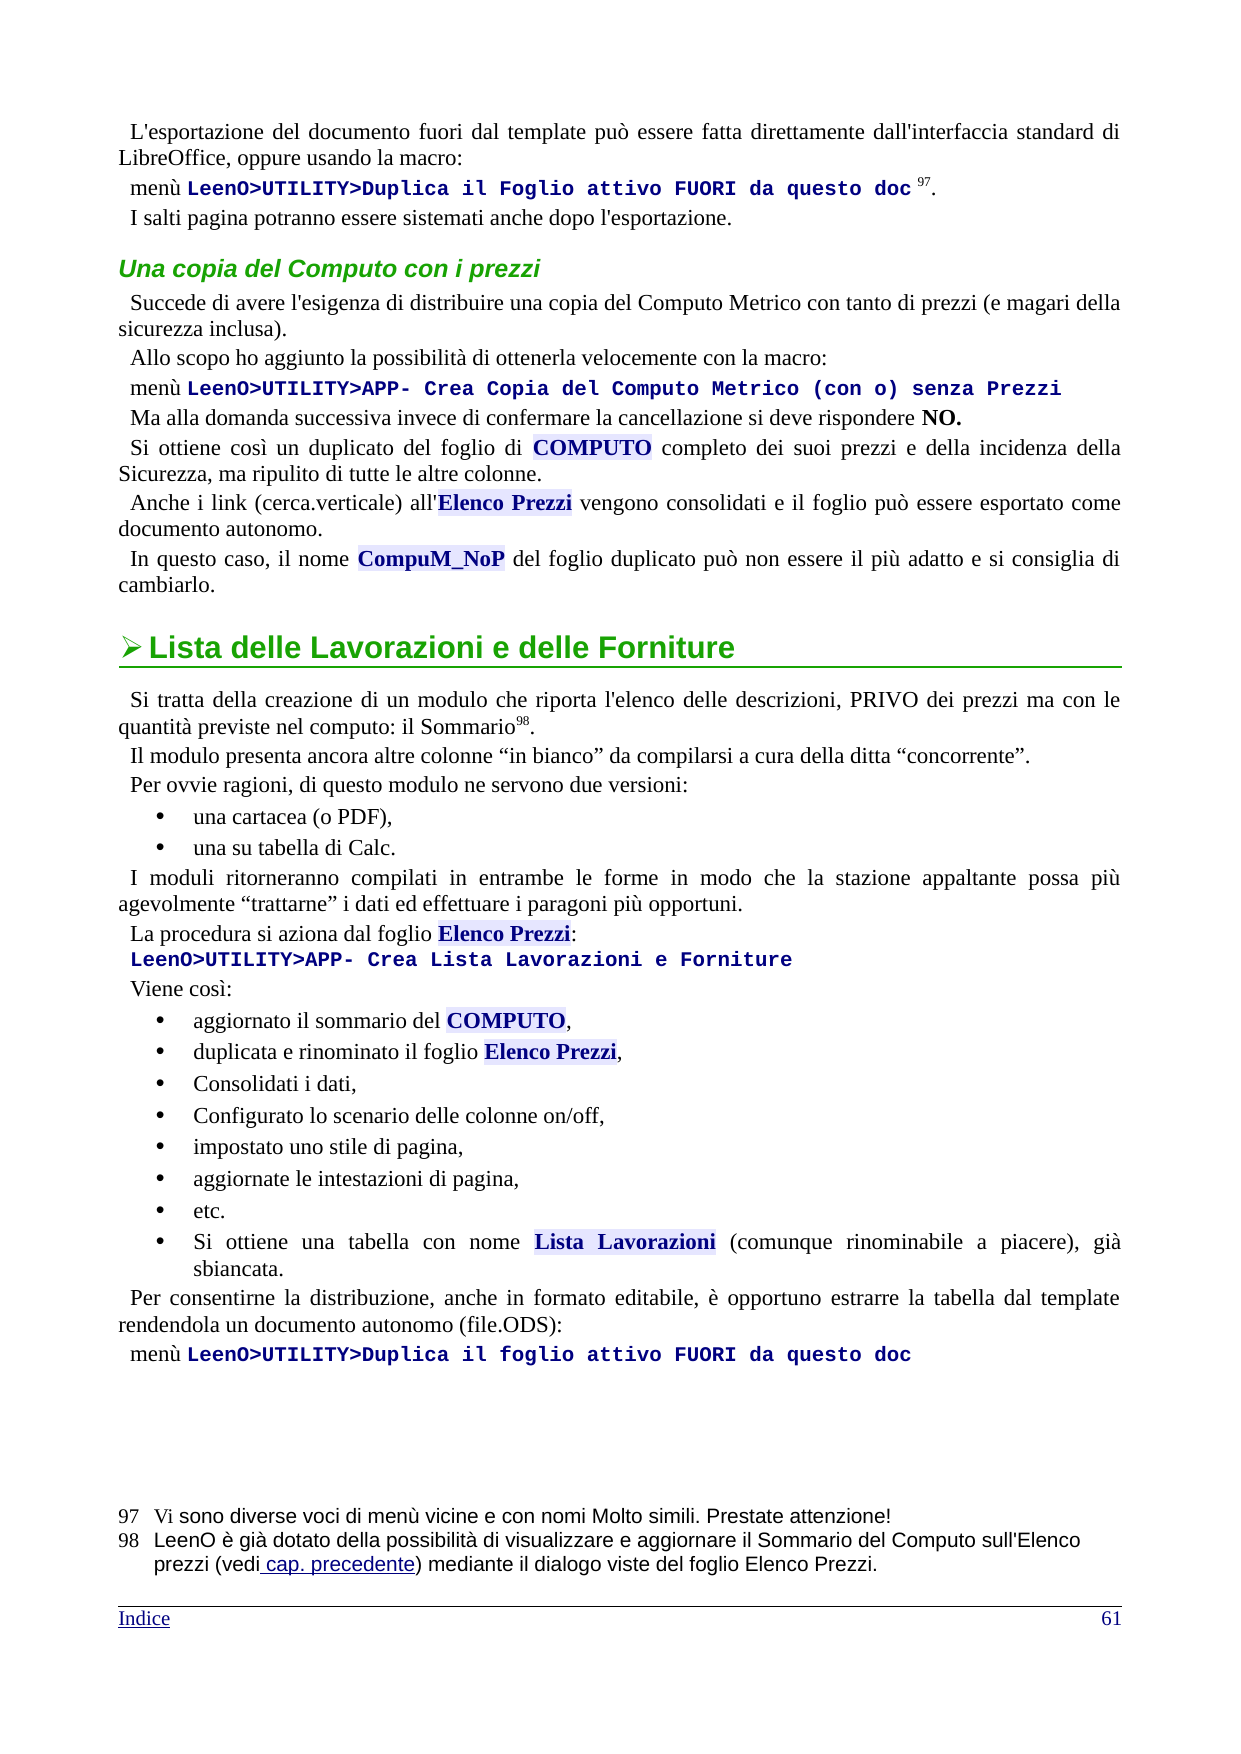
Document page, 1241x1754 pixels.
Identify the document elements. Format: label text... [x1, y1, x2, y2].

text Per ovvie ragioni, di questo modulo ne servono due versioni: [118, 771, 1122, 798]
text I salti pagina potranno essere sistemati anche dopo l'esportazione. [118, 204, 1122, 231]
text Vi sono diverse voci di menù vicine e con nomi Molto simili. Prestate attenzione! [118, 1504, 1122, 1528]
text Allo scopo ho aggiunto la possibilità di ottenerla velocemente con la macro: [118, 344, 1122, 371]
text LeenO>UTILITY>APP- Crea Lista Lavorazioni e Forniture [118, 949, 1122, 972]
text Anche i link (cerca.verticale) all'Elenco Prezzi vengono consolidati e il foglio può essere esportato come documento autonomo. [118, 489, 1122, 542]
subtitle Lista delle Lavorazioni e delle Forniture [119, 629, 1122, 666]
text Si tratta della creazione di un modulo che riporta l'elenco delle descrizioni, PRIVO dei prezzi ma con le quantità previste nel computo: il Sommario. [118, 686, 1122, 739]
list una cartacea (o PDF), [156, 801, 1122, 829]
text In questo caso, il nome CompuM_NoP del foglio duplicato può non essere il più adatto e si consiglia di cambiarlo. [118, 545, 1122, 597]
list etc. [156, 1195, 1122, 1223]
subtitle Una copia del Computo con i prezzi [118, 254, 1122, 282]
text Si ottiene così un duplicato del foglio di COMPUTO completo dei suoi prezzi e della incidenza della Sicurezza, ma ripulito di tutte le altre colonne. [118, 433, 1122, 486]
text LeenO è già dotato della possibilità di visualizzare e aggiornare il Sommario del Computo sull'Elenco prezzi (vedi cap. precedente) mediante il dialogo viste del foglio Elenco Prezzi. [118, 1528, 1122, 1576]
text La procedura si aziona dal foglio Elenco Prezzi: [118, 919, 1122, 946]
text L'esportazione del documento fuori dal template può essere fatta direttamente dall'interfaccia standard di LibreOffice, oppure usando la macro: [118, 118, 1122, 171]
text Per consentirne la distribuzione, anche in formato editabile, è opportuno estrarre la tabella dal template rendendola un documento autonomo (file.ODS): [118, 1284, 1122, 1337]
text Il modulo presenta ancora altre colonne “in bianco” da compilarsi a cura della ditta “concorrente”. [118, 742, 1122, 768]
text Succede di avere l'esigenza di distribuire una copia del Computo Metrico con tanto di prezzi (e magari della sicurezza inclusa). [118, 289, 1122, 342]
list Configurato lo scenario delle colonne on/off, [156, 1100, 1122, 1128]
list duplicata e rinominato il foglio Elenco Prezzi, [156, 1036, 1122, 1065]
text Ma alla domanda successiva invece di confermare la cancellazione si deve rispondere NO. [118, 404, 1122, 431]
list Si ottiene una tabella con nome Lista Lavorazioni (comunque rinominabile a piacere), già sbiancata. [156, 1226, 1122, 1281]
list una su tabella di Calc. [156, 832, 1122, 861]
text Viene così: [118, 975, 1122, 1002]
text menù LeenO>UTILITY>Duplica il foglio attivo FUORI da questo doc [118, 1340, 1122, 1368]
list aggiornato il sommario del COMPUTO, [156, 1005, 1122, 1033]
text menù LeenO>UTILITY>APP- Crea Copia del Computo Metrico (con o) senza Prezzi [118, 374, 1122, 401]
list impostato uno stile di pagina, [156, 1131, 1122, 1160]
list aggiornate le intestazioni di pagina, [156, 1163, 1122, 1192]
text menù LeenO>UTILITY>Duplica il Foglio attivo FUORI da questo doc . [118, 174, 1122, 201]
text I moduli ritorneranno compilati in entrambe le forme in modo che la stazione appaltante possa più agevolmente “trattarne” i dati ed effettuare i paragoni più opportuni. [118, 864, 1122, 917]
list Consolidati i dati, [156, 1068, 1122, 1097]
